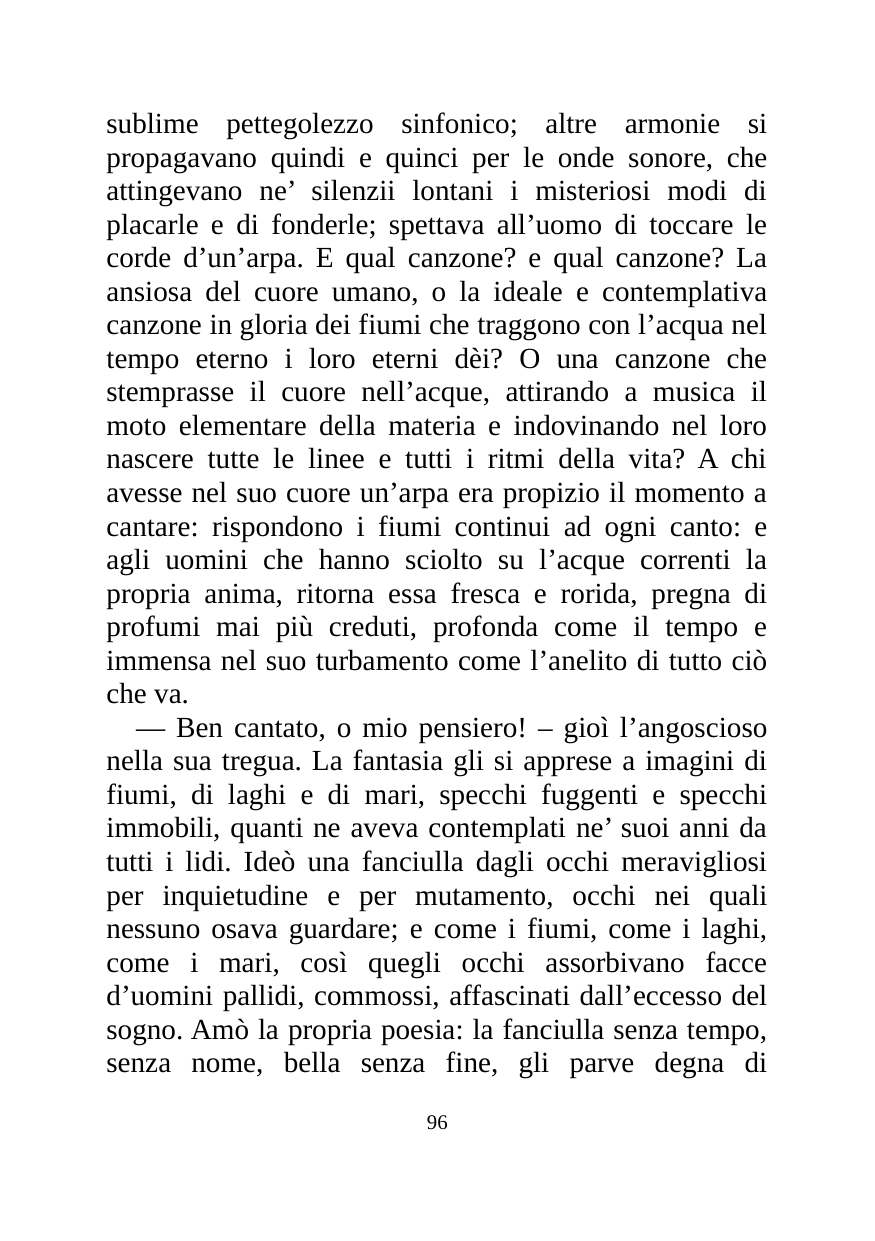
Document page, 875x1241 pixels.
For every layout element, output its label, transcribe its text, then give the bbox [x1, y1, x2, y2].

text sublime pettegolezzo sinfonico; altre armonie si propagavano quindi e quinci per le onde sonore, che attingevano ne’ silenzii lontani i misteriosi modi di placarle e di fonderle; spettava all’uomo di toccare le corde d’un’arpa. E qual canzone? e qual canzone? La ansiosa del cuore umano, o la ideale e contemplativa canzone in gloria dei fiumi che traggono con l’acqua nel tempo eterno i loro eterni dèi? O una canzone che stemprasse il cuore nell’acque, attirando a musica il moto elementare della materia e indovinando nel loro nascere tutte le linee e tutti i ritmi della vita? A chi avesse nel suo cuore un’arpa era propizio il momento a cantare: rispondono i fiumi continui ad ogni canto: e agli uomini che hanno sciolto su l’acque correnti la propria anima, ritorna essa fresca e rorida, pregna di profumi mai più creduti, profonda come il tempo e immensa nel suo turbamento come l’anelito di tutto ciò che va. [106, 106, 768, 710]
text — Ben cantato, o mio pensiero! – gioì l’angoscioso nella sua tregua. La fantasia gli si apprese a imagini di fiumi, di laghi e di mari, specchi fuggenti e specchi immobili, quanti ne aveva contemplati ne’ suoi anni da tutti i lidi. Ideò una fanciulla dagli occhi meravigliosi per inquietudine e per mutamento, occhi nei quali nessuno osava guardare; e come i fiumi, come i laghi, come i mari, così quegli occhi assorbivano facce d’uomini pallidi, commossi, affascinati dall’eccesso del sogno. Amò la propria poesia: la fanciulla senza tempo, senza nome, bella senza fine, gli parve degna di [106, 710, 768, 1079]
